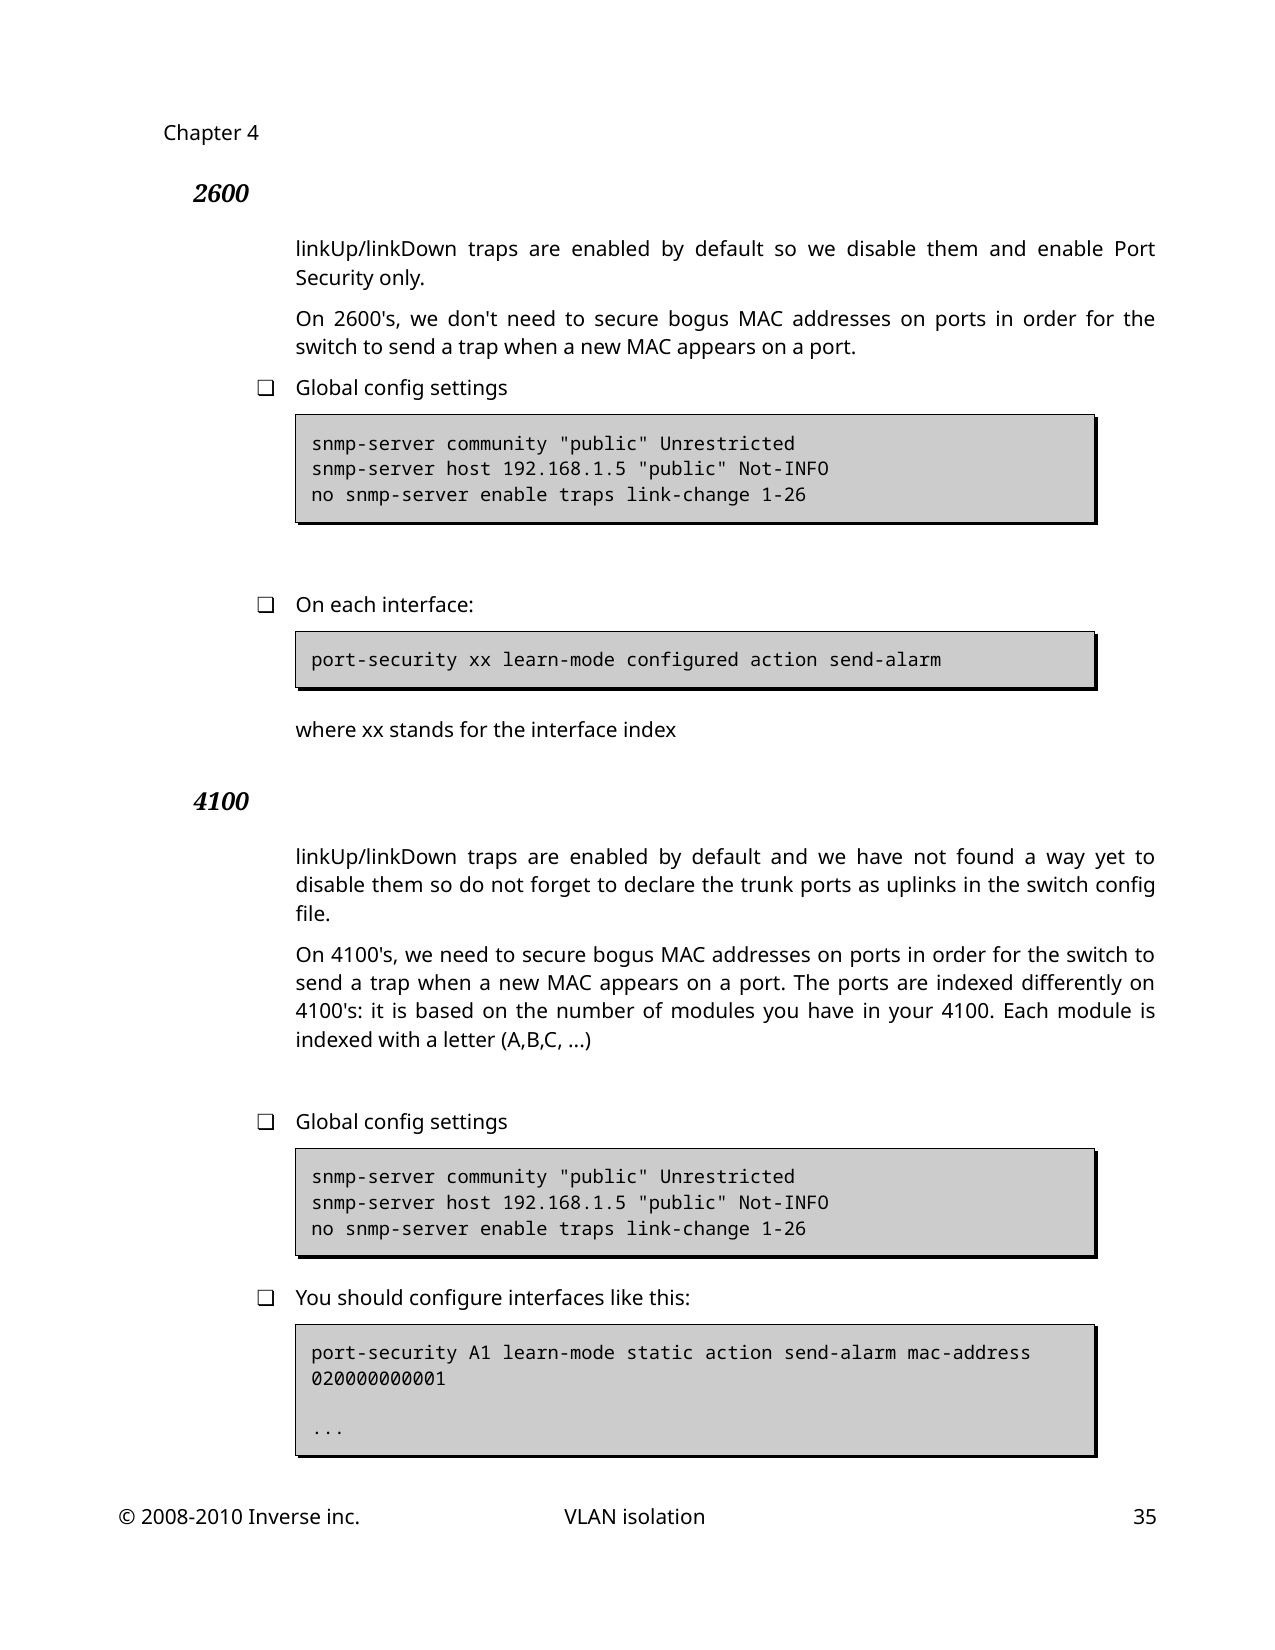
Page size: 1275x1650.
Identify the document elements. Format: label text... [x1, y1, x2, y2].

text On 4100's, we need to secure bogus MAC addresses on ports in order for the switch to send a trap when a new MAC appears on a port. The ports are indexed differently on 4100's: it is based on the number of modules you have in your 4100. Each module is indexed with a letter (A,B,C, ...) [295, 940, 1157, 1053]
list ❏ On each interface: [256, 590, 1157, 618]
subtitle 2600 [156, 176, 1157, 210]
text port-security xx learn-mode configured action send-alarm [296, 632, 1094, 687]
text snmp-server community "public" Unrestricted snmp-server host 192.168.1.5 "public" Not-INFO no snmp-server enable traps link-change 1-26 [296, 415, 1094, 522]
text linkUp/linkDown traps are enabled by default and we have not found a way yet to disable them so do not forget to declare the trunk ports as uplinks in the switch config file. [295, 842, 1157, 927]
list ❏ Global config settings [256, 1107, 1157, 1135]
text where xx stands for the interface index [295, 715, 1157, 743]
text ... [296, 1398, 1094, 1455]
text On 2600's, we don't need to secure bogus MAC addresses on ports in order for the switch to send a trap when a new MAC appears on a port. [295, 304, 1157, 361]
text port-security A1 learn-mode static action send-alarm mac-address 020000000001 [296, 1325, 1094, 1391]
text snmp-server community "public" Unrestricted snmp-server host 192.168.1.5 "public" Not-INFO no snmp-server enable traps link-change 1-26 [296, 1149, 1094, 1255]
text linkUp/linkDown traps are enabled by default so we disable them and enable Port Security only. [295, 234, 1157, 291]
subtitle 4100 [156, 783, 1157, 817]
list ❏ You should configure interfaces like this: [256, 1283, 1157, 1311]
list ❏ Global config settings [256, 373, 1157, 402]
